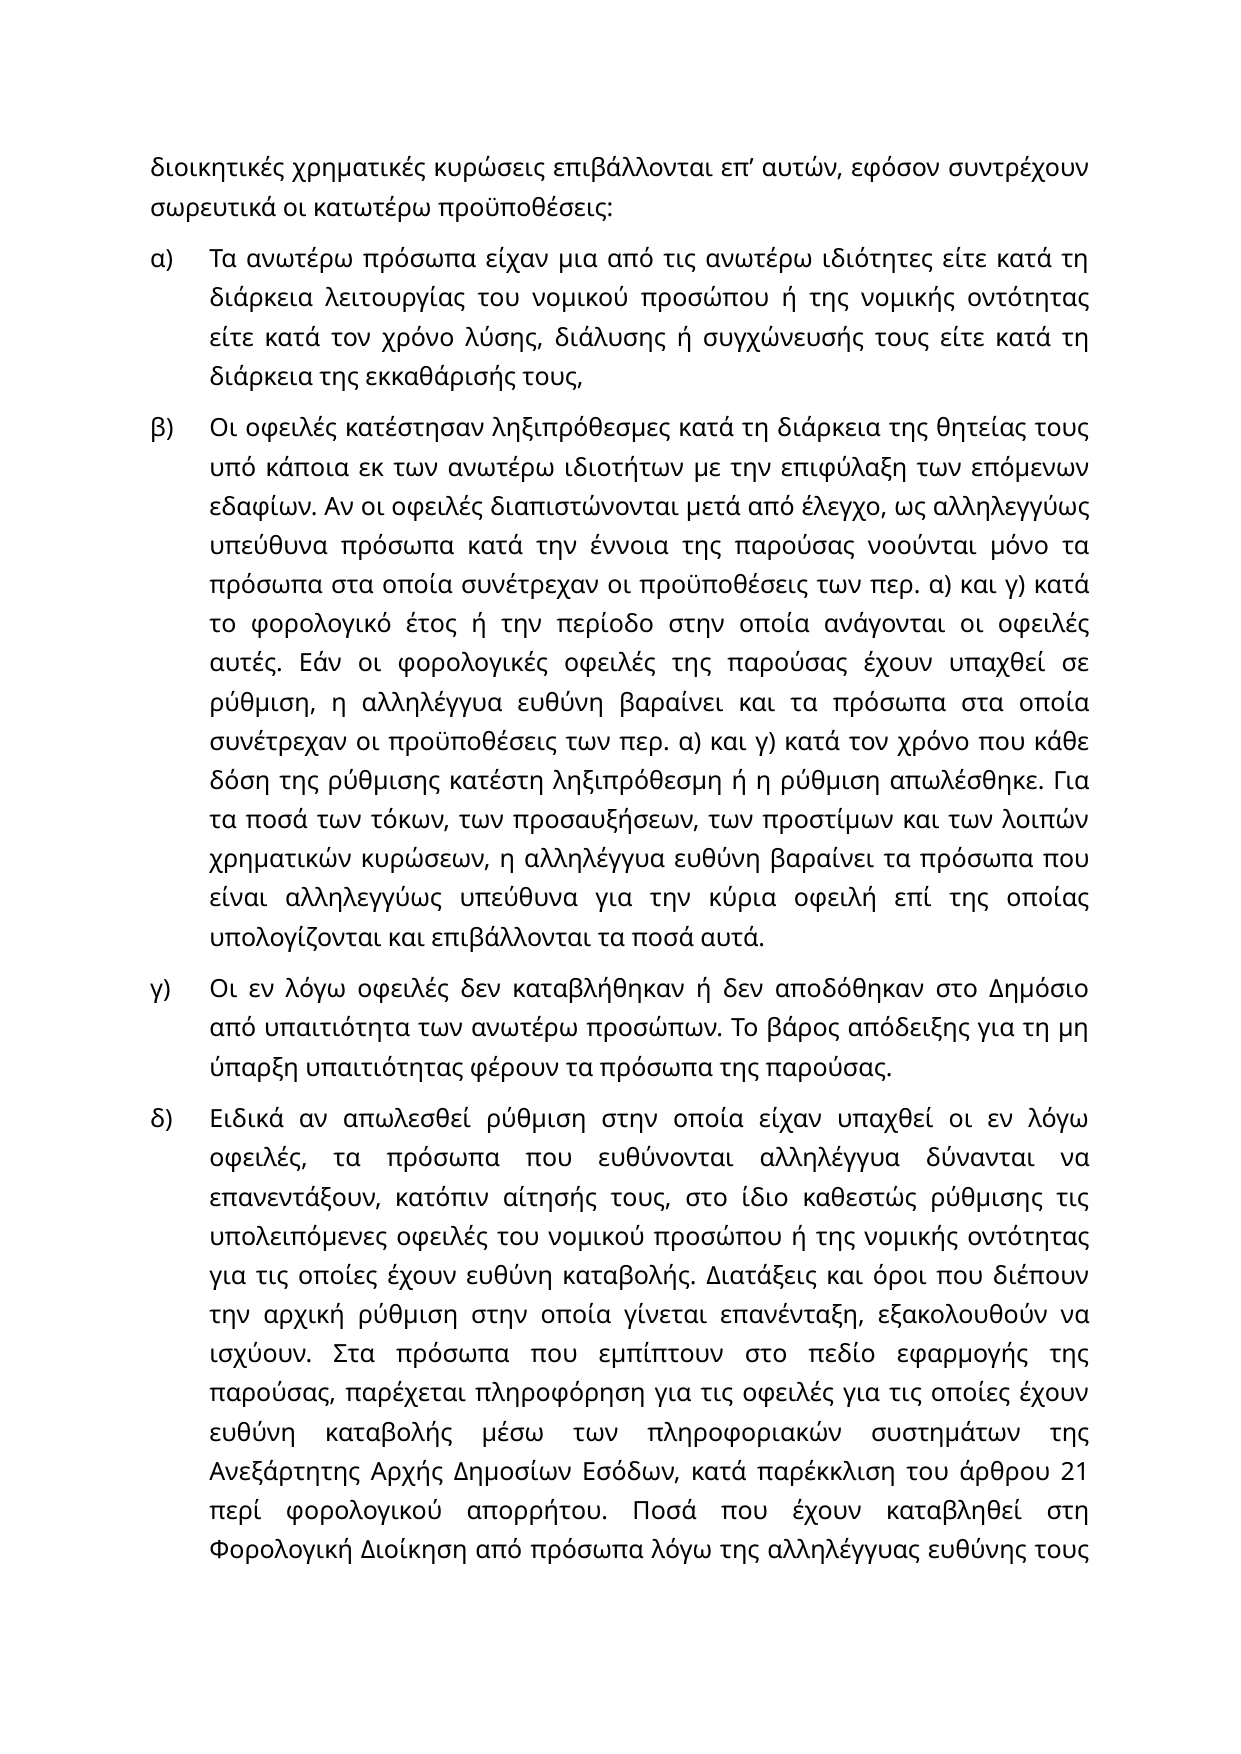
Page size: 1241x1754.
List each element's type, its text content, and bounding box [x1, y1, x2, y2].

list α) Τα ανωτέρω πρόσωπα είχαν μια από τις ανωτέρω ιδιότητες είτε κατά τη διάρκεια λειτουργίας του νομικού προσώπου ή της νομικής οντότητας είτε κατά τον χρόνο λύσης, διάλυσης ή συγχώνευσής τους είτε κατά τη διάρκεια της εκκαθάρισής τους, [150, 241, 1090, 392]
text διοικητικές χρηματικές κυρώσεις επιβάλλονται επ’ αυτών, εφόσον συντρέχουν σωρευτικά οι κατωτέρω προϋποθέσεις: [150, 150, 1090, 223]
list γ) Οι εν λόγω οφειλές δεν καταβλήθηκαν ή δεν αποδόθηκαν στο Δημόσιο από υπαιτιότητα των ανωτέρω προσώπων. Το βάρος απόδειξης για τη μη ύπαρξη υπαιτιότητας φέρουν τα πρόσωπα της παρούσας. [150, 971, 1090, 1083]
list δ) Ειδικά αν απωλεσθεί ρύθμιση στην οποία είχαν υπαχθεί οι εν λόγω οφειλές, τα πρόσωπα που ευθύνονται αλληλέγγυα δύνανται να επανεντάξουν, κατόπιν αίτησής τους, στο ίδιο καθεστώς ρύθμισης τις υπολειπόμενες οφειλές του νομικού προσώπου ή της νομικής οντότητας για τις οποίες έχουν ευθύνη καταβολής. Διατάξεις και όροι που διέπουν την αρχική ρύθμιση στην οποία γίνεται επανένταξη, εξακολουθούν να ισχύουν. Στα πρόσωπα που εμπίπτουν στο πεδίο εφαρμογής της παρούσας, παρέχεται πληροφόρηση για τις οφειλές για τις οποίες έχουν ευθύνη καταβολής μέσω των πληροφοριακών συστημάτων της Ανεξάρτητης Αρχής Δημοσίων Εσόδων, κατά παρέκκλιση του άρθρου 21 περί φορολογικού απορρήτου. Ποσά που έχουν καταβληθεί στη Φορολογική Διοίκηση από πρόσωπα λόγω της αλληλέγγυας ευθύνης τους [150, 1101, 1090, 1566]
list β) Οι οφειλές κατέστησαν ληξιπρόθεσμες κατά τη διάρκεια της θητείας τους υπό κάποια εκ των ανωτέρω ιδιοτήτων με την επιφύλαξη των επόμενων εδαφίων. Αν οι οφειλές διαπιστώνονται μετά από έλεγχο, ως αλληλεγγύως υπεύθυνα πρόσωπα κατά την έννοια της παρούσας νοούνται μόνο τα πρόσωπα στα οποία συνέτρεχαν οι προϋποθέσεις των περ. α) και γ) κατά το φορολογικό έτος ή την περίοδο στην οποία ανάγονται οι οφειλές αυτές. Εάν οι φορολογικές οφειλές της παρούσας έχουν υπαχθεί σε ρύθμιση, η αλληλέγγυα ευθύνη βαραίνει και τα πρόσωπα στα οποία συνέτρεχαν οι προϋποθέσεις των περ. α) και γ) κατά τον χρόνο που κάθε δόση της ρύθμισης κατέστη ληξιπρόθεσμη ή η ρύθμιση απωλέσθηκε. Για τα ποσά των τόκων, των προσαυξήσεων, των προστίμων και των λοιπών χρηματικών κυρώσεων, η αλληλέγγυα ευθύνη βαραίνει τα πρόσωπα που είναι αλληλεγγύως υπεύθυνα για την κύρια οφειλή επί της οποίας υπολογίζονται και επιβάλλονται τα ποσά αυτά. [150, 410, 1090, 953]
